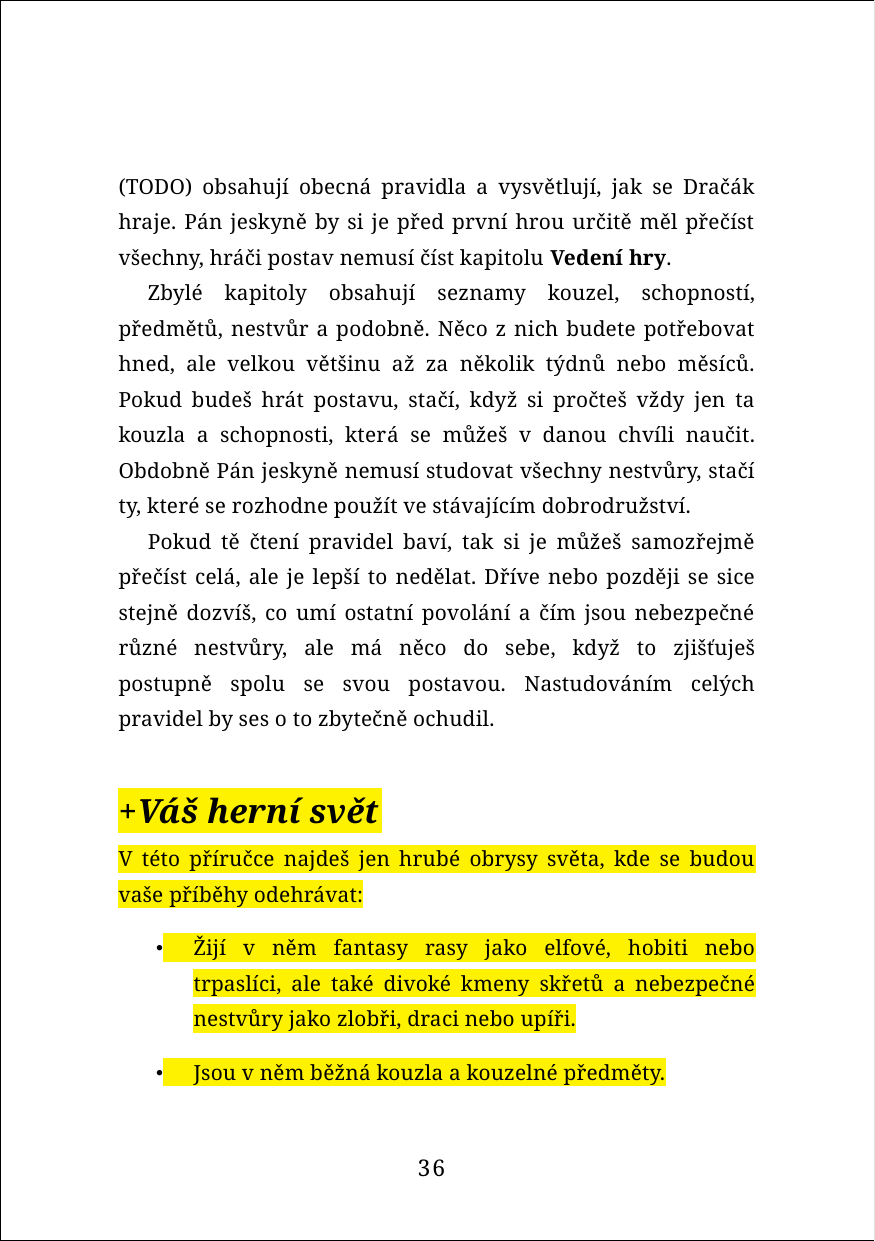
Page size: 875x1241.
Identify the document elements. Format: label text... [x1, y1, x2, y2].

list Jsou v něm běžná kouzla a kouzelné předměty. [156, 1058, 756, 1086]
list Žijí v něm fantasy rasy jako elfové, hobiti nebo trpaslíci, ale také divoké kmeny skřetů a nebezpečné nestvůry jako zlobři, draci nebo upíři. [156, 933, 756, 1033]
text (TODO) obsahují obecná pravidla a vysvětlují, jak se Dračák hraje. Pán jeskyně by si je před první hrou určitě měl přečíst všechny, hráči postav nemusí číst kapitolu Vedení hry. Zbylé kapitoly obsahují seznamy kouzel, schopností, předmětů, nestvůr a podobně. Něco z nich budete potřebovat hned, ale velkou většinu až za několik týdnů nebo měsíců. Pokud budeš hrát postavu, stačí, když si pročteš vždy jen ta kouzla a schopnosti, která se můžeš v danou chvíli naučit. Obdobně Pán jeskyně nemusí studovat všechny nestvůry, stačí ty, které se rozhodne použít ve stávajícím dobrodružství. Pokud tě čtení pravidel baví, tak si je můžeš samozřejmě přečíst celá, ale je lepší to nedělat. Dříve nebo později se sice stejně dozvíš, co umí ostatní povolání a čím jsou nebezpečné různé nestvůry, ale má něco do sebe, když to zjišťuješ postupně spolu se svou postavou. Nastudováním celých pravidel by ses o to zbytečně ochudil. [118, 172, 756, 733]
text V této příručce najdeš jen hrubé obrysy světa, kde se budou vaše příběhy odehrávat: [118, 844, 756, 908]
subtitle +Váš herní svět [118, 787, 756, 833]
